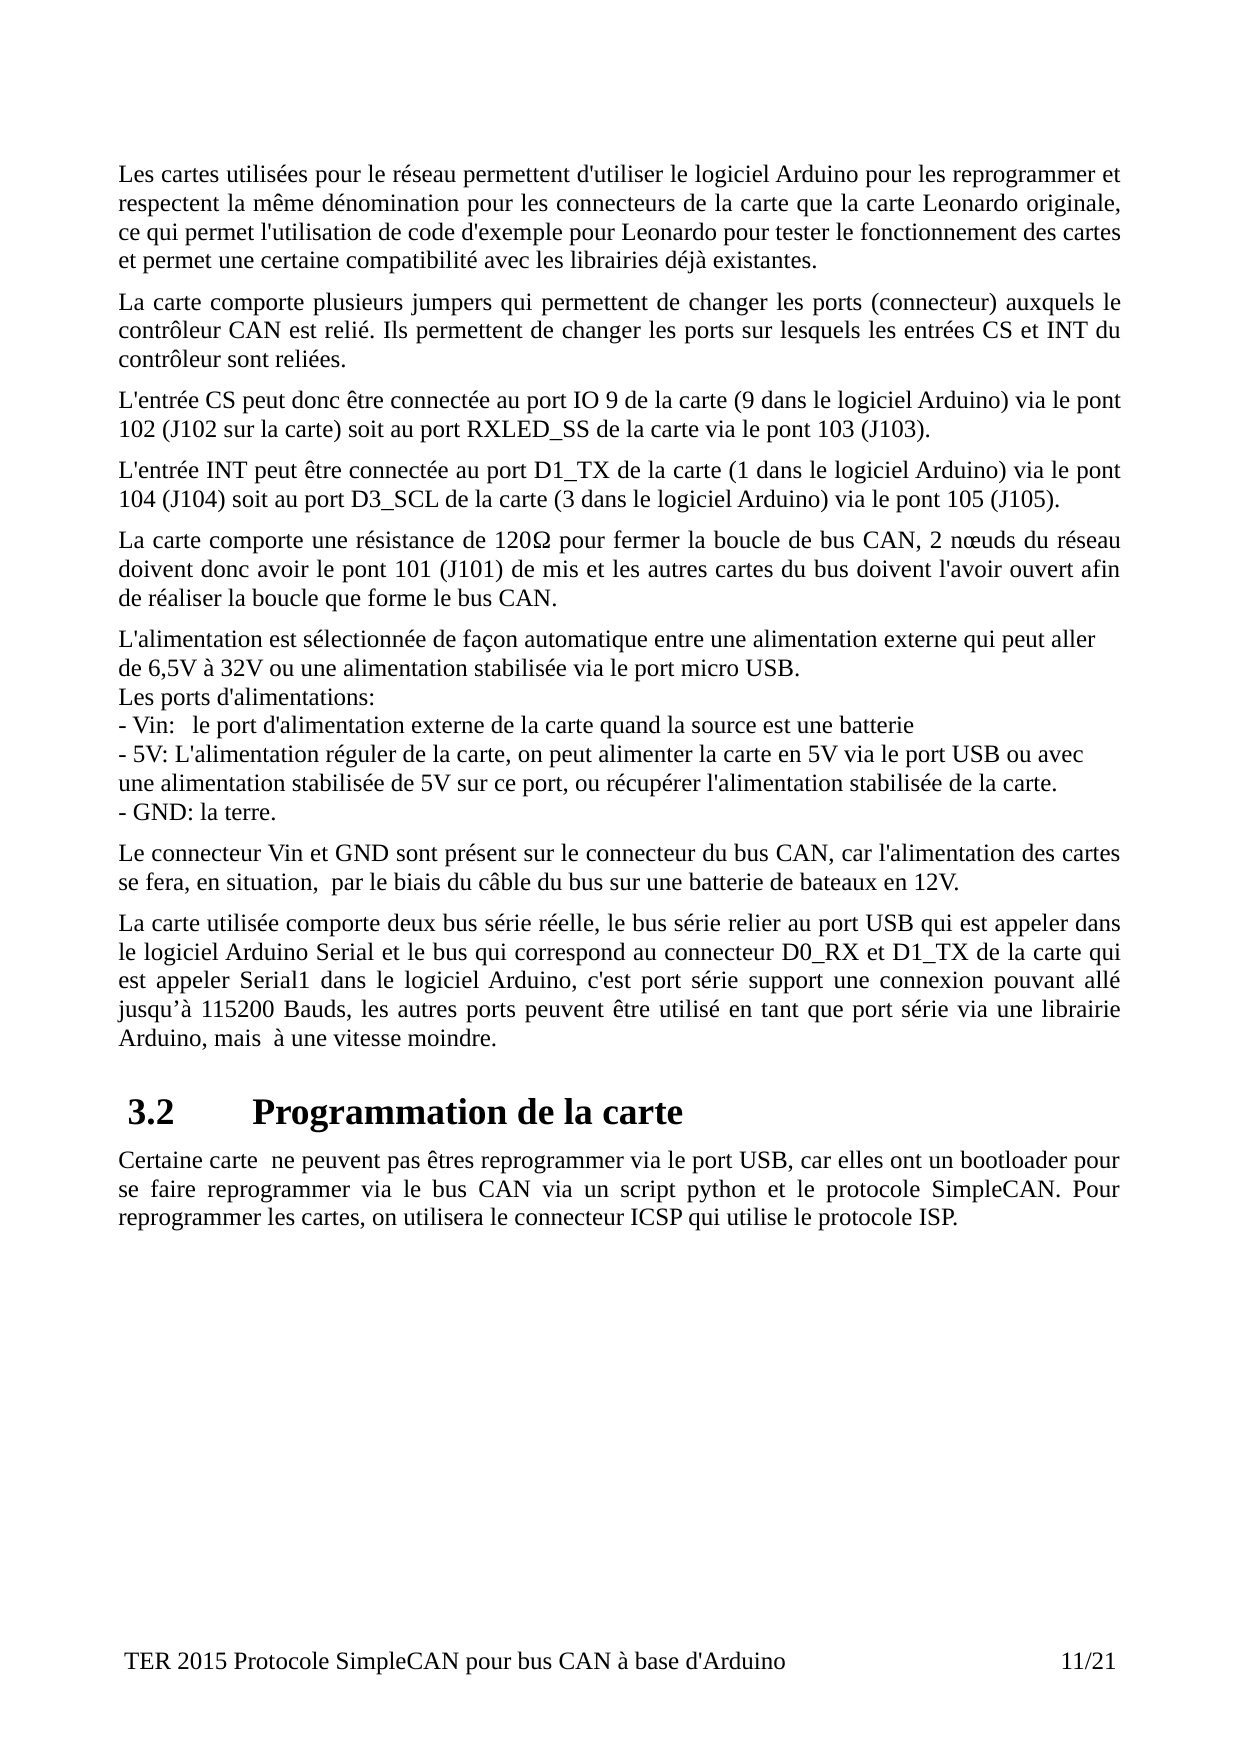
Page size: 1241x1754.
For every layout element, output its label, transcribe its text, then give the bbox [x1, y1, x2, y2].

text Le connecteur Vin et GND sont présent sur le connecteur du bus CAN, car l'alimentation des cartes se fera, en situation, par le biais du câble du bus sur une batterie de bateaux en 12V. [118, 838, 1122, 896]
text La carte comporte une résistance de 120Ω pour fermer la boucle de bus CAN, 2 nœuds du réseau doivent donc avoir le pont 101 (J101) de mis et les autres cartes du bus doivent l'avoir ouvert afin de réaliser la boucle que forme le bus CAN. [118, 526, 1122, 612]
text - 5V: L'alimentation réguler de la carte, on peut alimenter la carte en 5V via le port USB ou avec une alimentation stabilisée de 5V sur ce port, ou récupérer l'alimentation stabilisée de la carte. [118, 739, 1122, 797]
text - Vin: le port d'alimentation externe de la carte quand la source est une batterie [118, 711, 1122, 739]
subtitle Programmation de la carte [118, 1089, 1122, 1132]
text Les cartes utilisées pour le réseau permettent d'utiliser le logiciel Arduino pour les reprogrammer et respectent la même dénomination pour les connecteurs de la carte que la carte Leonardo originale, ce qui permet l'utilisation de code d'exemple pour Leonardo pour tester le fonctionnement des cartes et permet une certaine compatibilité avec les librairies déjà existantes. [118, 159, 1122, 274]
text Les ports d'alimentations: [118, 682, 1122, 711]
text La carte utilisée comporte deux bus série réelle, le bus série relier au port USB qui est appeler dans le logiciel Arduino Serial et le bus qui correspond au connecteur D0_RX et D1_TX de la carte qui est appeler Serial1 dans le logiciel Arduino, c'est port série support une connexion pouvant allé jusqu’à 115200 Bauds, les autres ports peuvent être utilisé en tant que port série via une librairie Arduino, mais à une vitesse moindre. [118, 908, 1122, 1052]
text L'alimentation est sélectionnée de façon automatique entre une alimentation externe qui peut aller de 6,5V à 32V ou une alimentation stabilisée via le port micro USB. [118, 624, 1122, 682]
text L'entrée CS peut donc être connectée au port IO 9 de la carte (9 dans le logiciel Arduino) via le pont 102 (J102 sur la carte) soit au port RXLED_SS de la carte via le pont 103 (J103). [118, 386, 1122, 443]
text L'entrée INT peut être connectée au port D1_TX de la carte (1 dans le logiciel Arduino) via le pont 104 (J104) soit au port D3_SCL de la carte (3 dans le logiciel Arduino) via le pont 105 (J105). [118, 456, 1122, 513]
text - GND: la terre. [118, 797, 1122, 826]
text Certaine carte ne peuvent pas êtres reprogrammer via le port USB, car elles ont un bootloader pour se faire reprogrammer via le bus CAN via un script python et le protocole SimpleCAN. Pour reprogrammer les cartes, on utilisera le connecteur ICSP qui utilise le protocole ISP. [118, 1145, 1122, 1231]
text La carte comporte plusieurs jumpers qui permettent de changer les ports (connecteur) auxquels le contrôleur CAN est relié. Ils permettent de changer les ports sur lesquels les entrées CS et INT du contrôleur sont reliées. [118, 287, 1122, 373]
